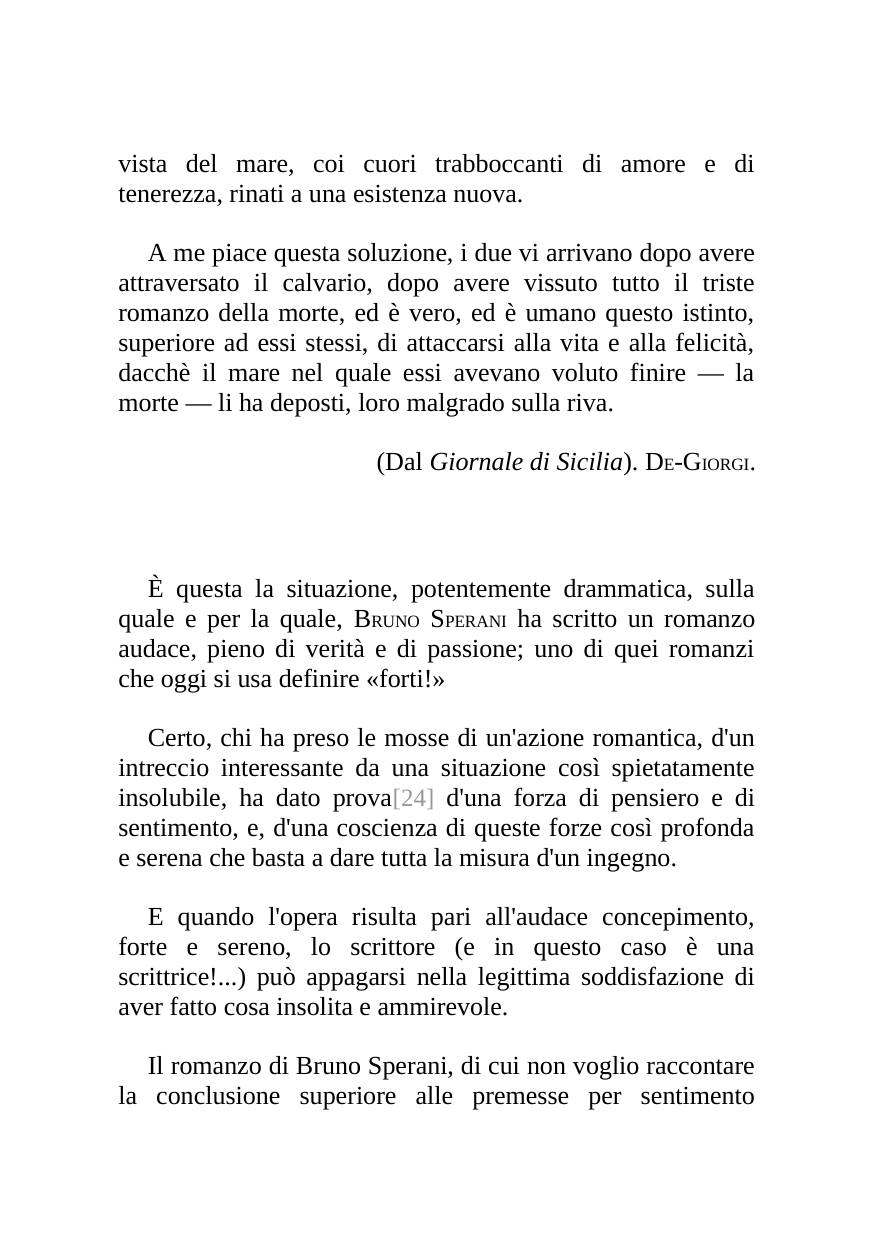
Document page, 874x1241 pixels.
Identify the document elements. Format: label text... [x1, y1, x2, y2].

text E quando l'opera risulta pari all'audace concepimento, forte e sereno, lo scrittore (e in questo caso è una scrittrice!...) può appagarsi nella legittima soddisfazione di aver fatto cosa insolita e ammirevole. [118, 901, 756, 1021]
text Il romanzo di Bruno Sperani, di cui non voglio raccontare la conclusione superiore alle premesse per sentimento [118, 1050, 756, 1110]
text Certo, chi ha preso le mosse di un'azione romantica, d'un intreccio interessante da una situazione così spietatamente insolubile, ha dato prova[24] d'una forza di pensiero e di sentimento, e, d'una coscienza di queste forze così profonda e serena che basta a dare tutta la misura d'un ingegno. [118, 722, 756, 872]
text vista del mare, coi cuori trabboccanti di amore e di tenerezza, rinati a una esistenza nuova. [118, 148, 756, 208]
text A me piace questa soluzione, i due vi arrivano dopo avere attraversato il calvario, dopo avere vissuto tutto il triste romanzo della morte, ed è vero, ed è umano questo istinto, superiore ad essi stessi, di attaccarsi alla vita e alla felicità, dacchè il mare nel quale essi avevano voluto finire — la morte — li ha deposti, loro malgrado sulla riva. [118, 237, 756, 417]
text (Dal Giornale di Sicilia). De-Giorgi. [118, 446, 756, 476]
text È questa la situazione, potentemente drammatica, sulla quale e per la quale, Bruno Sperani ha scritto un romanzo audace, pieno di verità e di passione; uno di quei romanzi che oggi si usa definire «forti!» [118, 573, 756, 693]
